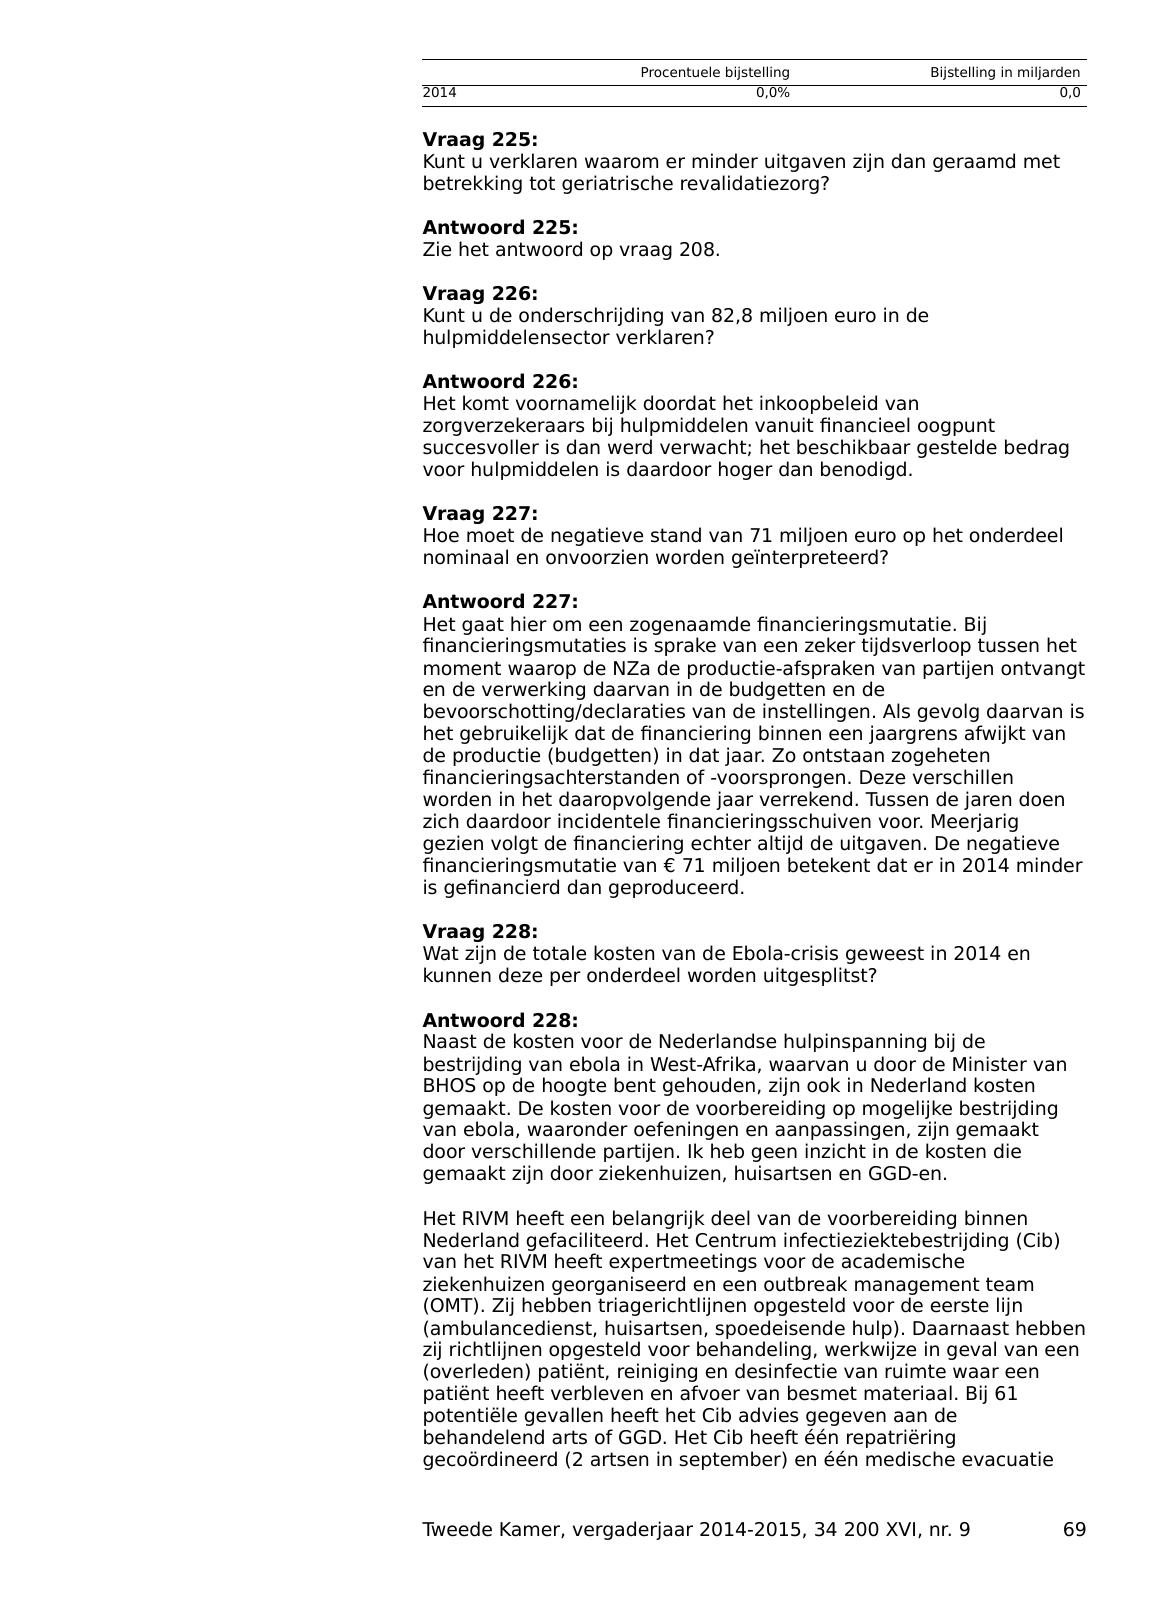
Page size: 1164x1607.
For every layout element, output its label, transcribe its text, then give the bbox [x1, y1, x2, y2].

text Kunt u verklaren waarom er minder uitgaven zijn dan geraamd met betrekking tot geriatrische revalidatiezorg? [422, 151, 1087, 195]
table_cell 0,0 [796, 86, 1087, 106]
text Hoe moet de negatieve stand van 71 miljoen euro op het onderdeel nominaal en onvoorzien worden geïnterpreteerd? [422, 525, 1087, 569]
text Vraag 227: [422, 503, 1087, 525]
text Antwoord 228: [422, 1009, 1087, 1031]
text Wat zijn de totale kosten van de Ebola-crisis geweest in 2014 en kunnen deze per onderdeel worden uitgesplitst? [422, 943, 1087, 987]
text Kunt u de onderschrijding van 82,8 miljoen euro in de hulpmiddelensector verklaren? [422, 305, 1087, 349]
text Vraag 228: [422, 921, 1087, 943]
text Antwoord 225: [422, 217, 1087, 239]
table_header Procentuele bijstelling [510, 60, 796, 85]
text Vraag 225: [422, 129, 1087, 151]
table_header Bijstelling in miljarden [796, 60, 1087, 85]
text Het komt voornamelijk doordat het inkoopbeleid van zorgverzekeraars bij hulpmiddelen vanuit financieel oogpunt succesvoller is dan werd verwacht; het beschikbaar gestelde bedrag voor hulpmiddelen is daardoor hoger dan benodigd. [422, 393, 1087, 481]
text Zie het antwoord op vraag 208. [422, 239, 1087, 261]
text Vraag 226: [422, 283, 1087, 305]
table_header [422, 60, 510, 85]
table_cell 2014 [422, 86, 510, 106]
text Het RIVM heeft een belangrijk deel van de voorbereiding binnen Nederland gefaciliteerd. Het Centrum infectieziektebestrijding (Cib) van het RIVM heeft expertmeetings voor de academische ziekenhuizen georganiseerd en een outbreak management team (OMT). Zij hebben triagerichtlijnen opgesteld voor de eerste lijn (ambulancedienst, huisartsen, spoedeisende hulp). Daarnaast hebben zij richtlijnen opgesteld voor behandeling, werkwijze in geval van een (overleden) patiënt, reiniging en desinfectie van ruimte waar een patiënt heeft verbleven en afvoer van besmet materiaal. Bij 61 potentiële gevallen heeft het Cib advies gegeven aan de behandelend arts of GGD. Het Cib heeft één repatriëring gecoördineerd (2 artsen in september) en één medische evacuatie [422, 1207, 1087, 1471]
table_cell 0,0% [510, 86, 796, 106]
text Antwoord 226: [422, 371, 1087, 393]
text Het gaat hier om een zogenaamde financieringsmutatie. Bij financieringsmutaties is sprake van een zeker tijdsverloop tussen het moment waarop de NZa de productie-afspraken van partijen ontvangt en de verwerking daarvan in de budgetten en de bevoorschotting/declaraties van de instellingen. Als gevolg daarvan is het gebruikelijk dat de financiering binnen een jaargrens afwijkt van de productie (budgetten) in dat jaar. Zo ontstaan zogeheten financieringsachterstanden of -voorsprongen. Deze verschillen worden in het daaropvolgende jaar verrekend. Tussen de jaren doen zich daardoor incidentele financieringsschuiven voor. Meerjarig gezien volgt de financiering echter altijd de uitgaven. De negatieve financieringsmutatie van € 71 miljoen betekent dat er in 2014 minder is gefinancierd dan geproduceerd. [422, 613, 1087, 899]
text Naast de kosten voor de Nederlandse hulpinspanning bij de bestrijding van ebola in West-Afrika, waarvan u door de Minister van BHOS op de hoogte bent gehouden, zijn ook in Nederland kosten gemaakt. De kosten voor de voorbereiding op mogelijke bestrijding van ebola, waaronder oefeningen en aanpassingen, zijn gemaakt door verschillende partijen. Ik heb geen inzicht in de kosten die gemaakt zijn door ziekenhuizen, huisartsen en GGD-en. [422, 1031, 1087, 1185]
text Antwoord 227: [422, 591, 1087, 613]
